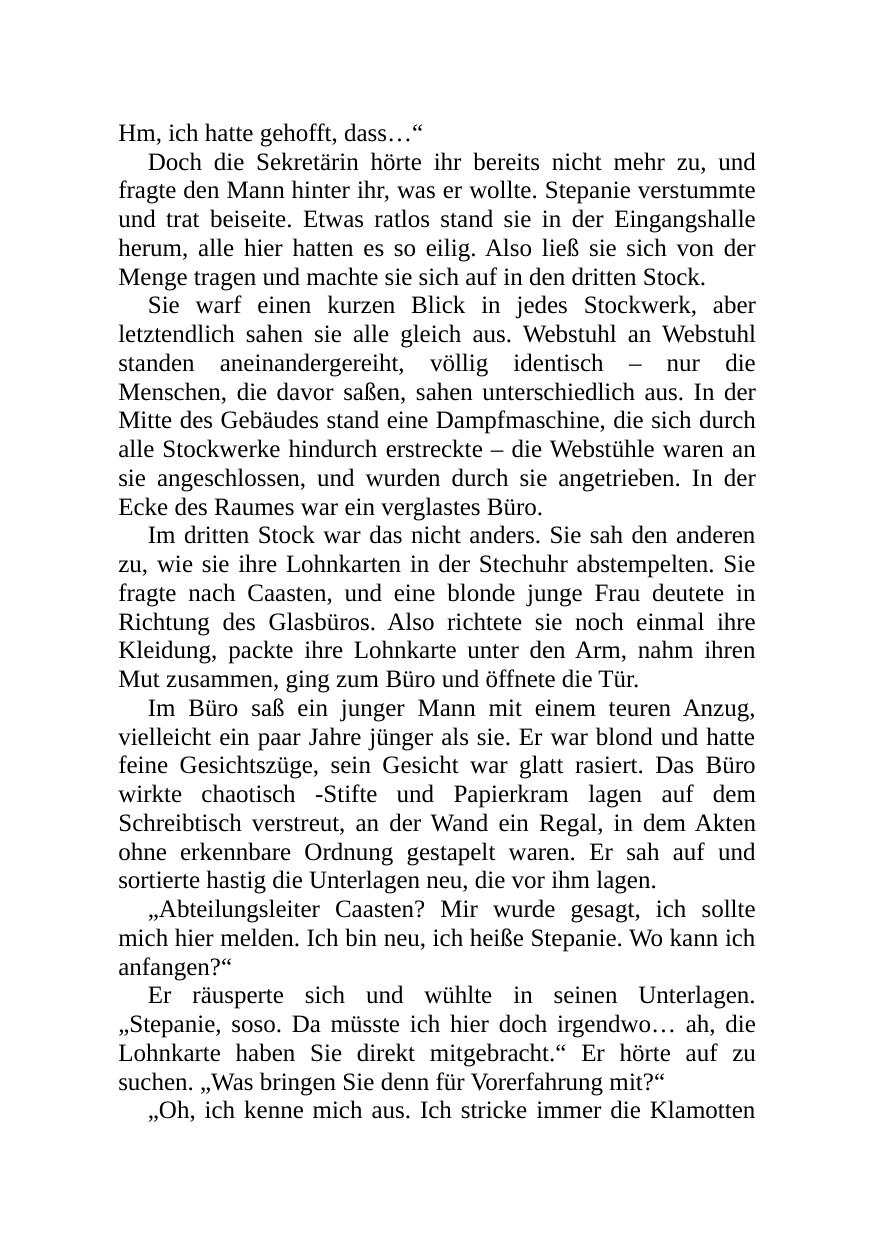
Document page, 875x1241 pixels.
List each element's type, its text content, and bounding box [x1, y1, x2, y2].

text „Abteilungsleiter Caasten? Mir wurde gesagt, ich sollte mich hier melden. Ich bin neu, ich heiße Stepanie. Wo kann ich anfangen?“ [118, 894, 756, 981]
text Im Büro saß ein junger Mann mit einem teuren Anzug, vielleicht ein paar Jahre jünger als sie. Er war blond und hatte feine Gesichtszüge, sein Gesicht war glatt rasiert. Das Büro wirkte chaotisch -Stifte und Papierkram lagen auf dem Schreibtisch verstreut, an der Wand ein Regal, in dem Akten ohne erkennbare Ordnung gestapelt waren. Er sah auf und sortierte hastig die Unterlagen neu, die vor ihm lagen. [118, 693, 756, 894]
text Hm, ich hatte gehofft, dass…“ [118, 118, 756, 147]
text Im dritten Stock war das nicht anders. Sie sah den anderen zu, wie sie ihre Lohnkarten in der Stechuhr abstempelten. Sie fragte nach Caasten, und eine blonde junge Frau deutete in Richtung des Glasbüros. Also richtete sie noch einmal ihre Kleidung, packte ihre Lohnkarte unter den Arm, nahm ihren Mut zusammen, ging zum Büro und öffnete die Tür. [118, 521, 756, 693]
text Er räusperte sich und wühlte in seinen Unterlagen. „Stepanie, soso. Da müsste ich hier doch irgendwo… ah, die Lohnkarte haben Sie direkt mitgebracht.“ Er hörte auf zu suchen. „Was bringen Sie denn für Vorerfahrung mit?“ [118, 981, 756, 1096]
text Doch die Sekretärin hörte ihr bereits nicht mehr zu, und fragte den Mann hinter ihr, was er wollte. Stepanie verstummte und trat beiseite. Etwas ratlos stand sie in der Eingangshalle herum, alle hier hatten es so eilig. Also ließ sie sich von der Menge tragen und machte sie sich auf in den dritten Stock. [118, 147, 756, 291]
text Sie warf einen kurzen Blick in jedes Stockwerk, aber letztendlich sahen sie alle gleich aus. Webstuhl an Webstuhl standen aneinandergereiht, völlig identisch – nur die Menschen, die davor saßen, sahen unterschiedlich aus. In der Mitte des Gebäudes stand eine Dampfmaschine, die sich durch alle Stockwerke hindurch erstreckte – die Webstühle waren an sie angeschlossen, und wurden durch sie angetrieben. In der Ecke des Raumes war ein verglastes Büro. [118, 291, 756, 521]
text „Oh, ich kenne mich aus. Ich stricke immer die Klamotten [118, 1096, 756, 1124]
